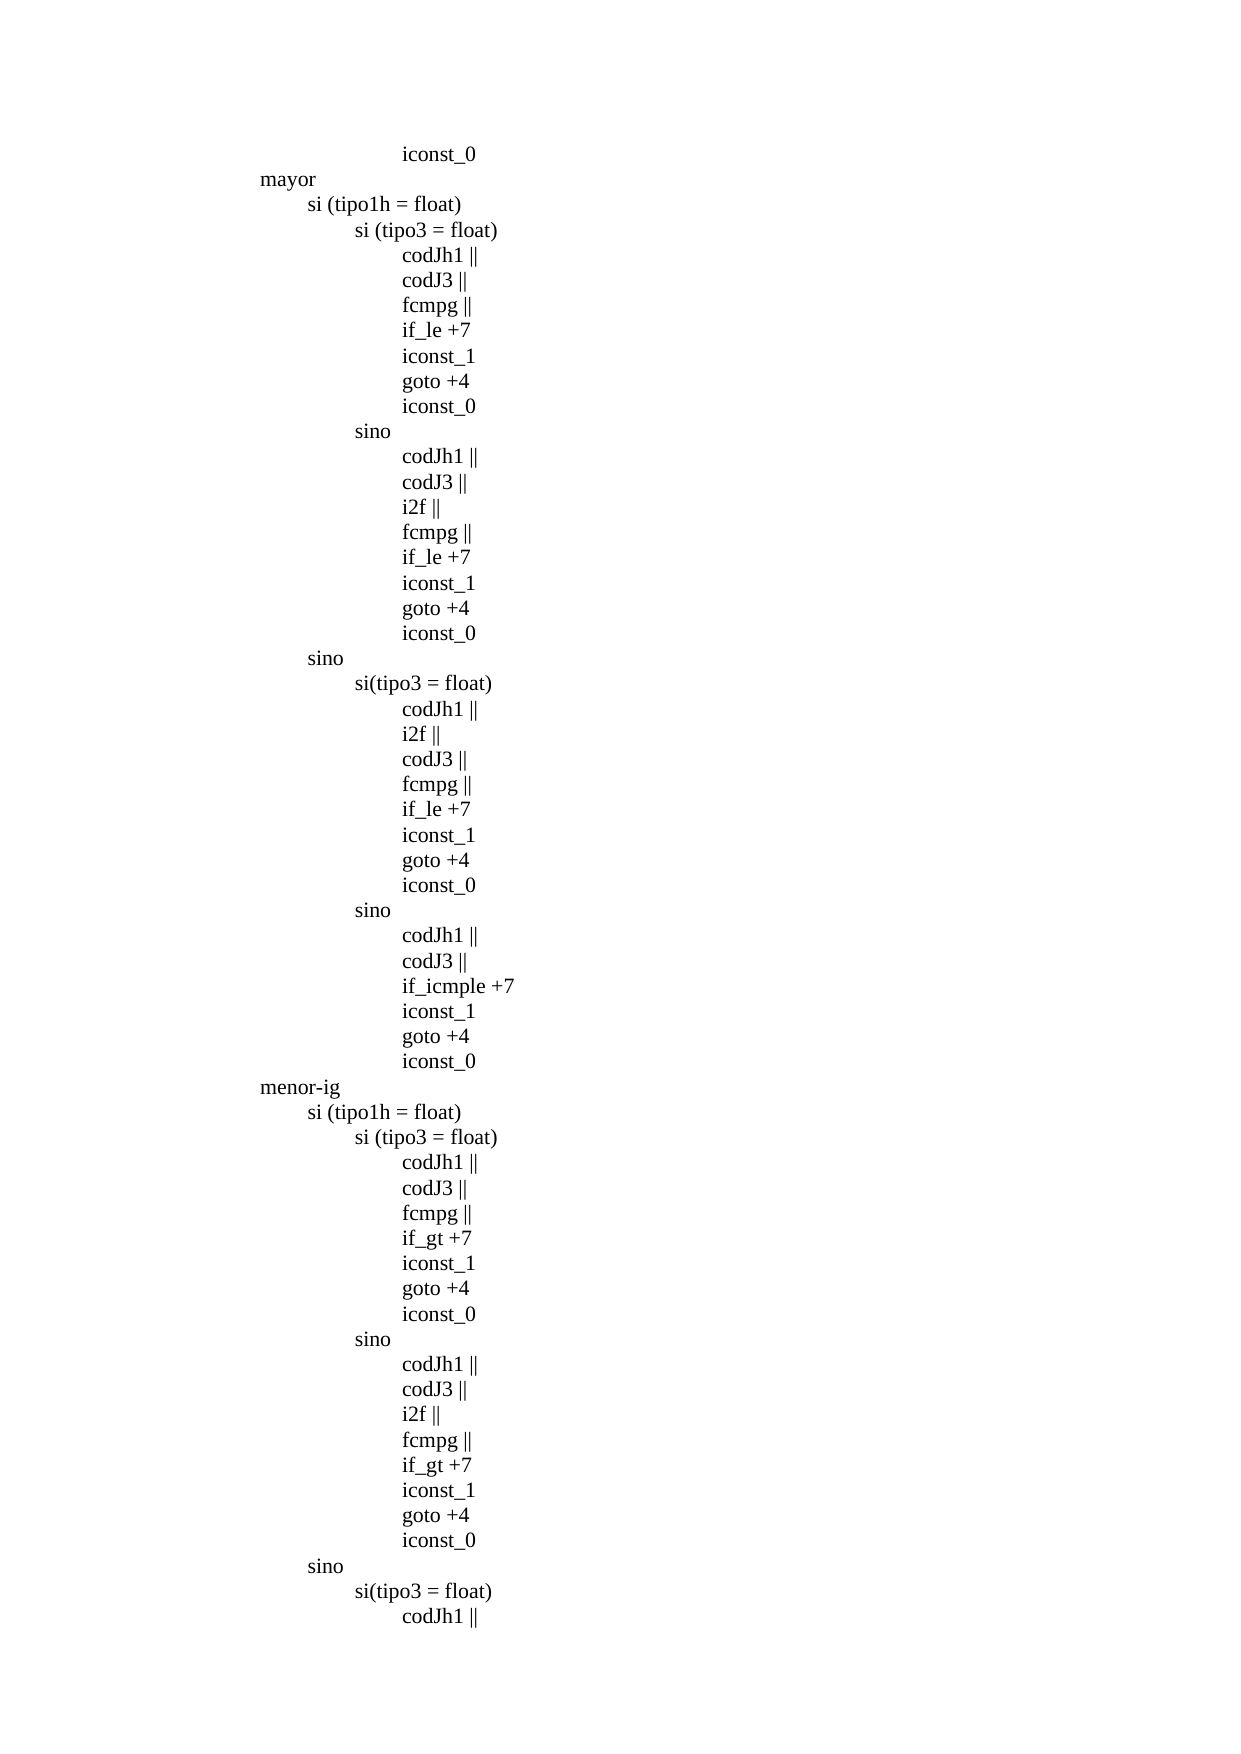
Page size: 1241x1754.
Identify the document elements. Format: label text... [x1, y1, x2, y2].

text goto +4 [118, 595, 1122, 620]
text goto +4 [118, 847, 1122, 872]
text codJh1 || [118, 1149, 1122, 1174]
text goto +4 [118, 368, 1122, 393]
text iconst_1 [118, 343, 1122, 368]
text codJh1 || [118, 696, 1122, 721]
text iconst_0 [118, 872, 1122, 897]
text goto +4 [118, 1023, 1122, 1048]
text if_le +7 [118, 796, 1122, 822]
text codJh1 || [118, 242, 1122, 267]
text iconst_1 [118, 1250, 1122, 1275]
text codJ3 || [118, 267, 1122, 292]
text i2f || [118, 721, 1122, 746]
text si (tipo1h = float) [118, 1099, 1122, 1124]
text sino [118, 645, 1122, 670]
text if_gt +7 [118, 1225, 1122, 1250]
text codJ3 || [118, 1376, 1122, 1401]
text menor-ig [118, 1074, 1122, 1099]
text iconst_0 [118, 141, 1122, 166]
text iconst_0 [118, 1048, 1122, 1074]
text sino [118, 1553, 1122, 1578]
text fcmpg || [118, 1200, 1122, 1225]
text if_le +7 [118, 317, 1122, 343]
text si(tipo3 = float) [118, 670, 1122, 696]
text fcmpg || [118, 771, 1122, 796]
text i2f || [118, 494, 1122, 519]
text goto +4 [118, 1502, 1122, 1527]
text if_gt +7 [118, 1452, 1122, 1477]
text si (tipo3 = float) [118, 1124, 1122, 1149]
text codJh1 || [118, 922, 1122, 948]
text mayor [118, 166, 1122, 191]
text si(tipo3 = float) [118, 1578, 1122, 1603]
text iconst_1 [118, 822, 1122, 847]
text codJ3 || [118, 1174, 1122, 1200]
text iconst_0 [118, 620, 1122, 645]
text fcmpg || [118, 519, 1122, 544]
text codJ3 || [118, 469, 1122, 494]
text sino [118, 418, 1122, 443]
text iconst_1 [118, 1477, 1122, 1502]
text iconst_1 [118, 998, 1122, 1023]
text goto +4 [118, 1275, 1122, 1301]
text if_le +7 [118, 544, 1122, 569]
text i2f || [118, 1401, 1122, 1427]
text fcmpg || [118, 292, 1122, 317]
text iconst_0 [118, 1527, 1122, 1553]
text sino [118, 1326, 1122, 1351]
text codJh1 || [118, 1351, 1122, 1376]
text iconst_0 [118, 1301, 1122, 1326]
text codJ3 || [118, 746, 1122, 771]
text codJ3 || [118, 948, 1122, 973]
text iconst_1 [118, 569, 1122, 595]
text si (tipo3 = float) [118, 217, 1122, 242]
text si (tipo1h = float) [118, 191, 1122, 217]
text iconst_0 [118, 393, 1122, 418]
text sino [118, 897, 1122, 922]
text if_icmple +7 [118, 973, 1122, 998]
text fcmpg || [118, 1427, 1122, 1452]
text codJh1 || [118, 443, 1122, 469]
text codJh1 || [118, 1603, 1122, 1628]
